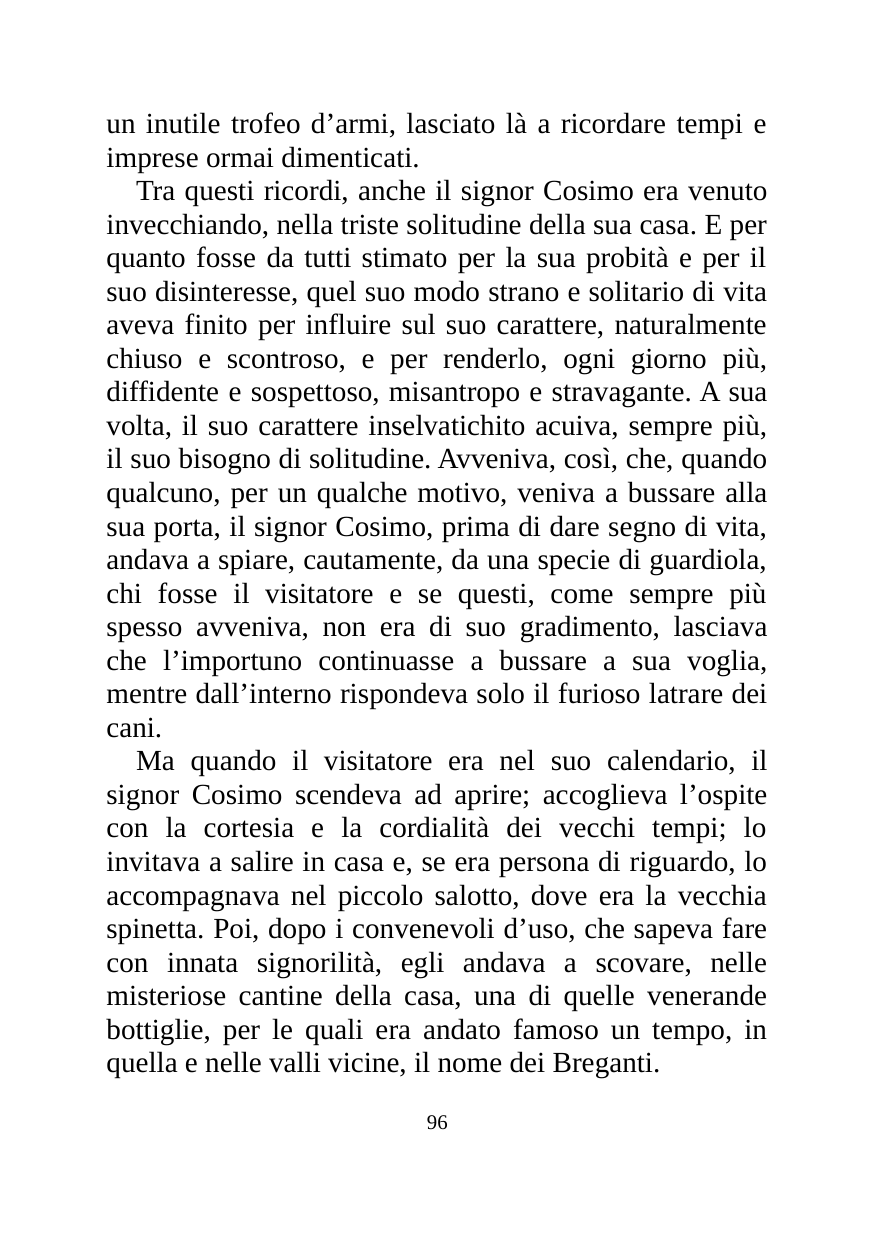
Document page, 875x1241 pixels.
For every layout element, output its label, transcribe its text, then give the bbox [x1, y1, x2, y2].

text Ma quando il visitatore era nel suo calendario, il signor Cosimo scendeva ad aprire; accoglieva l’ospite con la cortesia e la cordialità dei vecchi tempi; lo invitava a salire in casa e, se era persona di riguardo, lo accompagnava nel piccolo salotto, dove era la vecchia spinetta. Poi, dopo i convenevoli d’uso, che sapeva fare con innata signorilità, egli andava a scovare, nelle misteriose cantine della casa, una di quelle venerande bottiglie, per le quali era andato famoso un tempo, in quella e nelle valli vicine, il nome dei Breganti. [106, 743, 768, 1079]
text un inutile trofeo d’armi, lasciato là a ricordare tempi e imprese ormai dimenticati. [106, 106, 768, 173]
text Tra questi ricordi, anche il signor Cosimo era venuto invecchiando, nella triste solitudine della sua casa. E per quanto fosse da tutti stimato per la sua probità e per il suo disinteresse, quel suo modo strano e solitario di vita aveva finito per influire sul suo carattere, naturalmente chiuso e scontroso, e per renderlo, ogni giorno più, diffidente e sospettoso, misantropo e stravagante. A sua volta, il suo carattere inselvatichito acuiva, sempre più, il suo bisogno di solitudine. Avveniva, così, che, quando qualcuno, per un qualche motivo, veniva a bussare alla sua porta, il signor Cosimo, prima di dare segno di vita, andava a spiare, cautamente, da una specie di guardiola, chi fosse il visitatore e se questi, come sempre più spesso avveniva, non era di suo gradimento, lasciava che l’importuno continuasse a bussare a sua voglia, mentre dall’interno rispondeva solo il furioso latrare dei cani. [106, 173, 768, 743]
